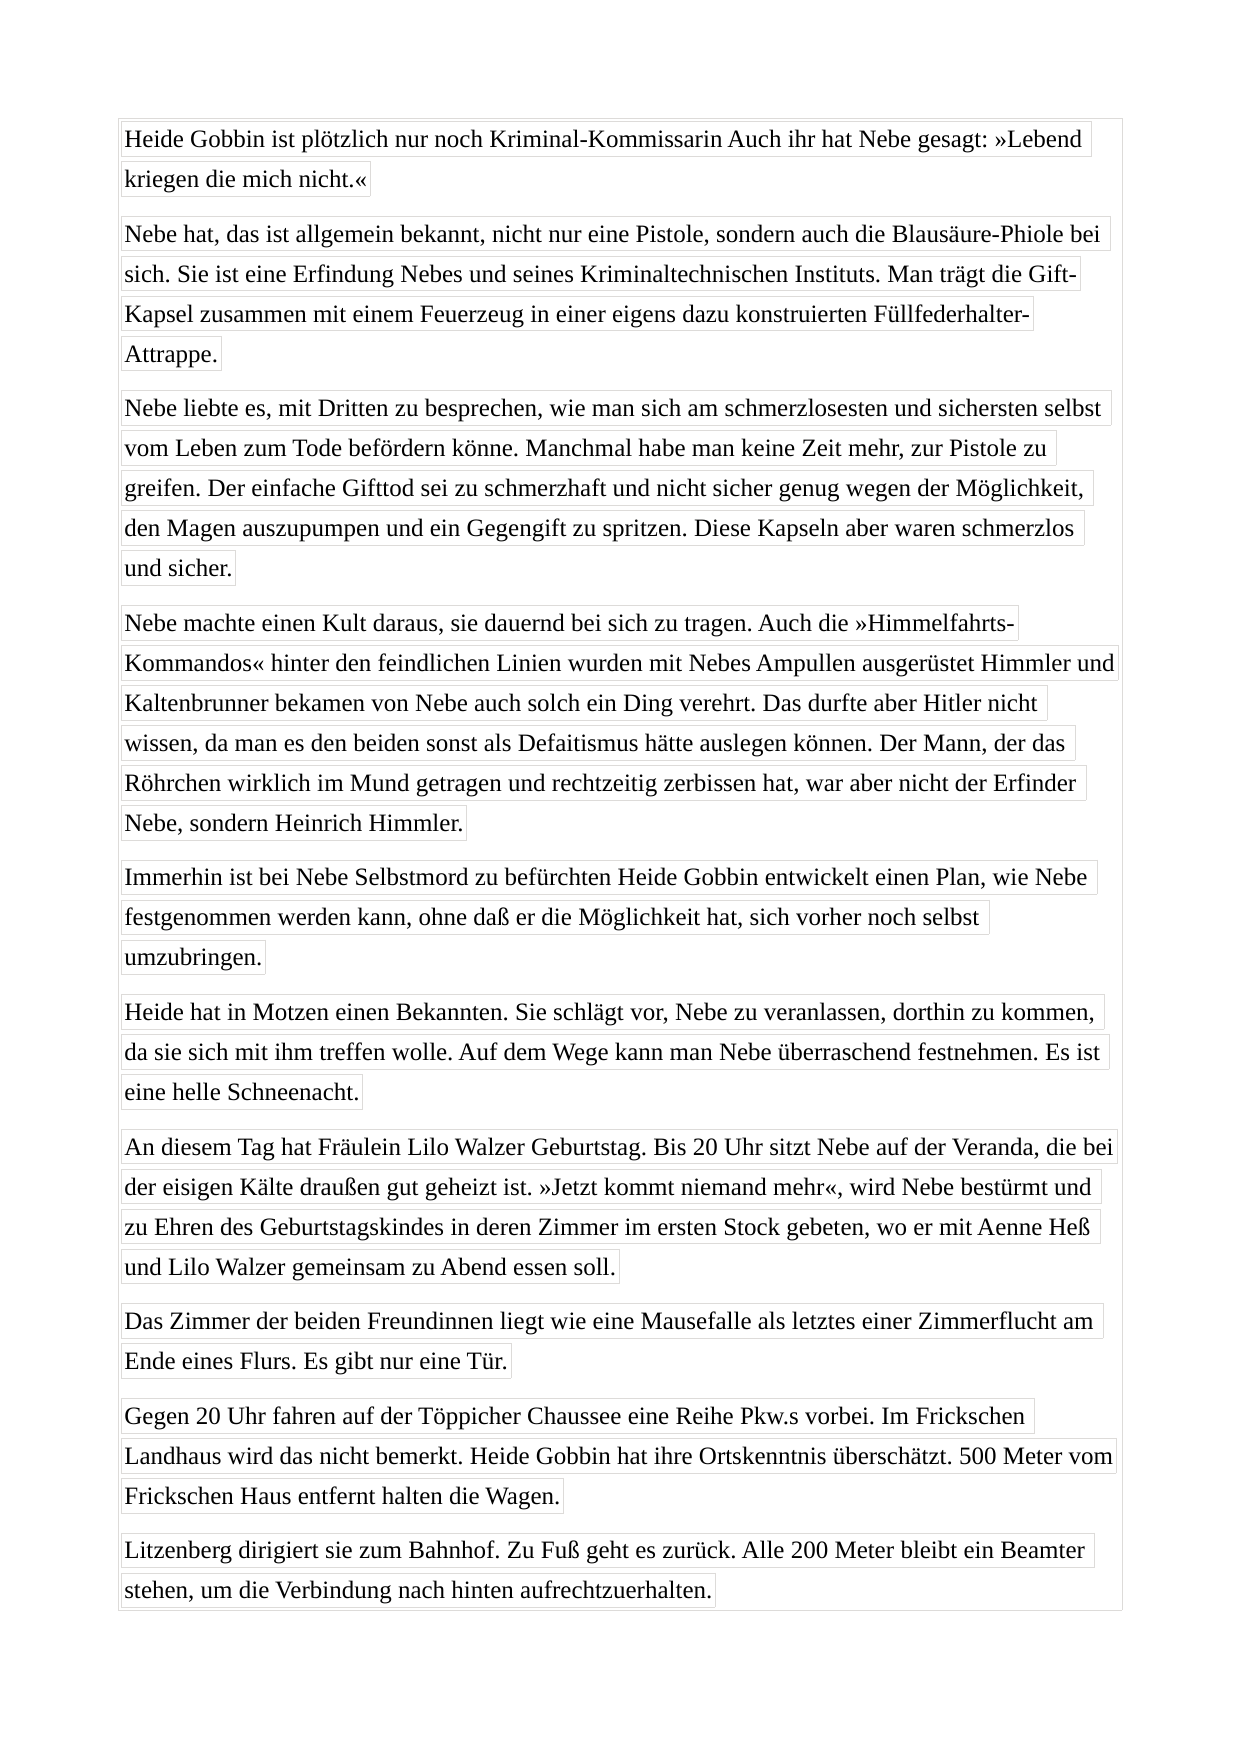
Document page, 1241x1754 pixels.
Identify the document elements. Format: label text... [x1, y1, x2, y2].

text Nebe hat, das ist allgemein bekannt, nicht nur eine Pistole, sondern auch die Blausäure-Phiole bei sich. Sie ist eine Erfindung Nebes und seines Kriminaltechnischen Instituts. Man trägt die Gift-Kapsel zusammen mit einem Feuerzeug in einer eigens dazu konstruierten Füllfederhalter-Attrappe. [119, 213, 1122, 371]
text Litzenberg dirigiert sie zum Bahnhof. Zu Fuß geht es zurück. Alle 200 Meter bleibt ein Beamter stehen, um die Verbindung nach hinten aufrechtzuerhalten. [119, 1529, 1122, 1610]
text An diesem Tag hat Fräulein Lilo Walzer Geburtstag. Bis 20 Uhr sitzt Nebe auf der Veranda, die bei der eisigen Kälte draußen gut geheizt ist. »Jetzt kommt niemand mehr«, wird Nebe bestürmt und zu Ehren des Geburtstagskindes in deren Zimmer im ersten Stock gebeten, wo er mit Aenne Heß und Lilo Walzer gemeinsam zu Abend essen soll. [119, 1126, 1122, 1283]
text Nebe liebte es, mit Dritten zu besprechen, wie man sich am schmerzlosesten und sichersten selbst vom Leben zum Tode befördern könne. Manchmal habe man keine Zeit mehr, zur Pistole zu greifen. Der einfache Gifttod sei zu schmerzhaft und nicht sicher genug wegen der Möglichkeit, den Magen auszupumpen und ein Gegengift zu spritzen. Diese Kapseln aber waren schmerzlos und sicher. [119, 387, 1122, 585]
text Das Zimmer der beiden Freundinnen liegt wie eine Mausefalle als letztes einer Zimmerflucht am Ende eines Flurs. Es gibt nur eine Tür. [119, 1300, 1122, 1378]
text Immerhin ist bei Nebe Selbstmord zu befürchten Heide Gobbin entwickelt einen Plan, wie Nebe festgenommen werden kann, ohne daß er die Möglichkeit hat, sich vorher noch selbst umzubringen. [119, 856, 1122, 974]
text Gegen 20 Uhr fahren auf der Töppicher Chaussee eine Reihe Pkw.s vorbei. Im Frickschen Landhaus wird das nicht bemerkt. Heide Gobbin hat ihre Ortskenntnis überschätzt. 500 Meter vom Frickschen Haus entfernt halten die Wagen. [119, 1395, 1122, 1513]
text Heide hat in Motzen einen Bekannten. Sie schlägt vor, Nebe zu veranlassen, dorthin zu kommen, da sie sich mit ihm treffen wolle. Auf dem Wege kann man Nebe überraschend festnehmen. Es ist eine helle Schneenacht. [119, 991, 1122, 1109]
text Heide Gobbin ist plötzlich nur noch Kriminal-Kommissarin Auch ihr hat Nebe gesagt: »Lebend kriegen die mich nicht.« [119, 119, 1122, 196]
text Nebe machte einen Kult daraus, sie dauernd bei sich zu tragen. Auch die »Himmelfahrts-Kommandos« hinter den feindlichen Linien wurden mit Nebes Ampullen ausgerüstet Himmler und Kaltenbrunner bekamen von Nebe auch solch ein Ding verehrt. Das durfte aber Hitler nicht wissen, da man es den beiden sonst als Defaitismus hätte auslegen können. Der Mann, der das Röhrchen wirklich im Mund getragen und rechtzeitig zerbissen hat, war aber nicht der Erfinder Nebe, sondern Heinrich Himmler. [119, 602, 1122, 840]
